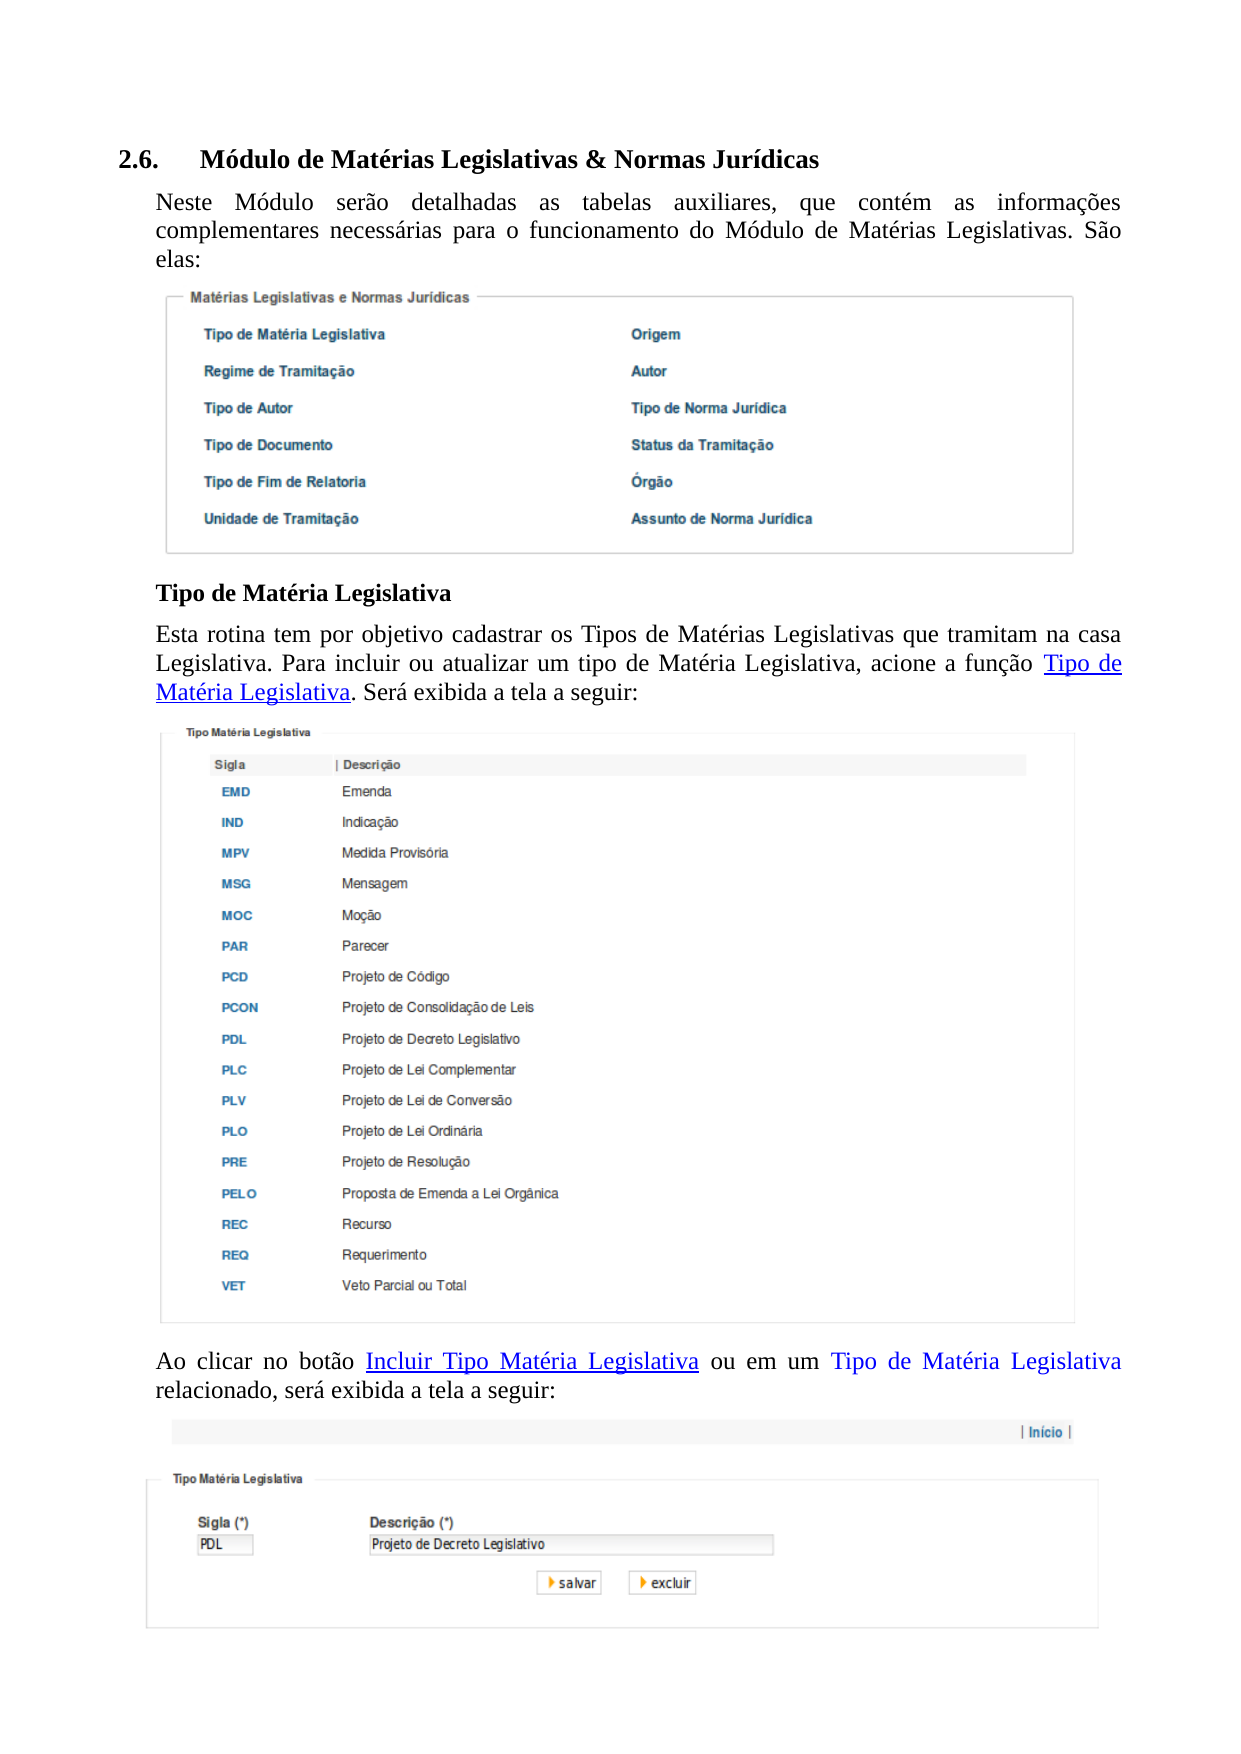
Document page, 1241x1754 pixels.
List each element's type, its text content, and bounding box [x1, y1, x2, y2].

text Ao clicar no botão Incluir Tipo Matéria Legislativa ou em um Tipo de Matéria Legislativa relacionado, será exibida a tela a seguir: [155, 1346, 1122, 1404]
text Neste Módulo serão detalhadas as tabelas auxiliares, que contém as informações complementares necessárias para o funcionamento do Módulo de Matérias Legislativas. São elas: [155, 187, 1122, 273]
picture [159, 285, 1082, 561]
text Esta rotina tem por objetivo cadastrar os Tipos de Matérias Legislativas que tramitam na casa Legislativa. Para incluir ou atualizar um tipo de Matéria Legislativa, acione a função Tipo de Matéria Legislativa. Será exibida a tela a seguir: [155, 619, 1122, 706]
list Tipo de Matéria Legislativa [155, 578, 1122, 607]
subtitle 2.6. Módulo de Matérias Legislativas & Normas Jurídicas [118, 143, 1122, 174]
picture [159, 718, 1082, 1329]
picture [140, 1416, 1100, 1634]
